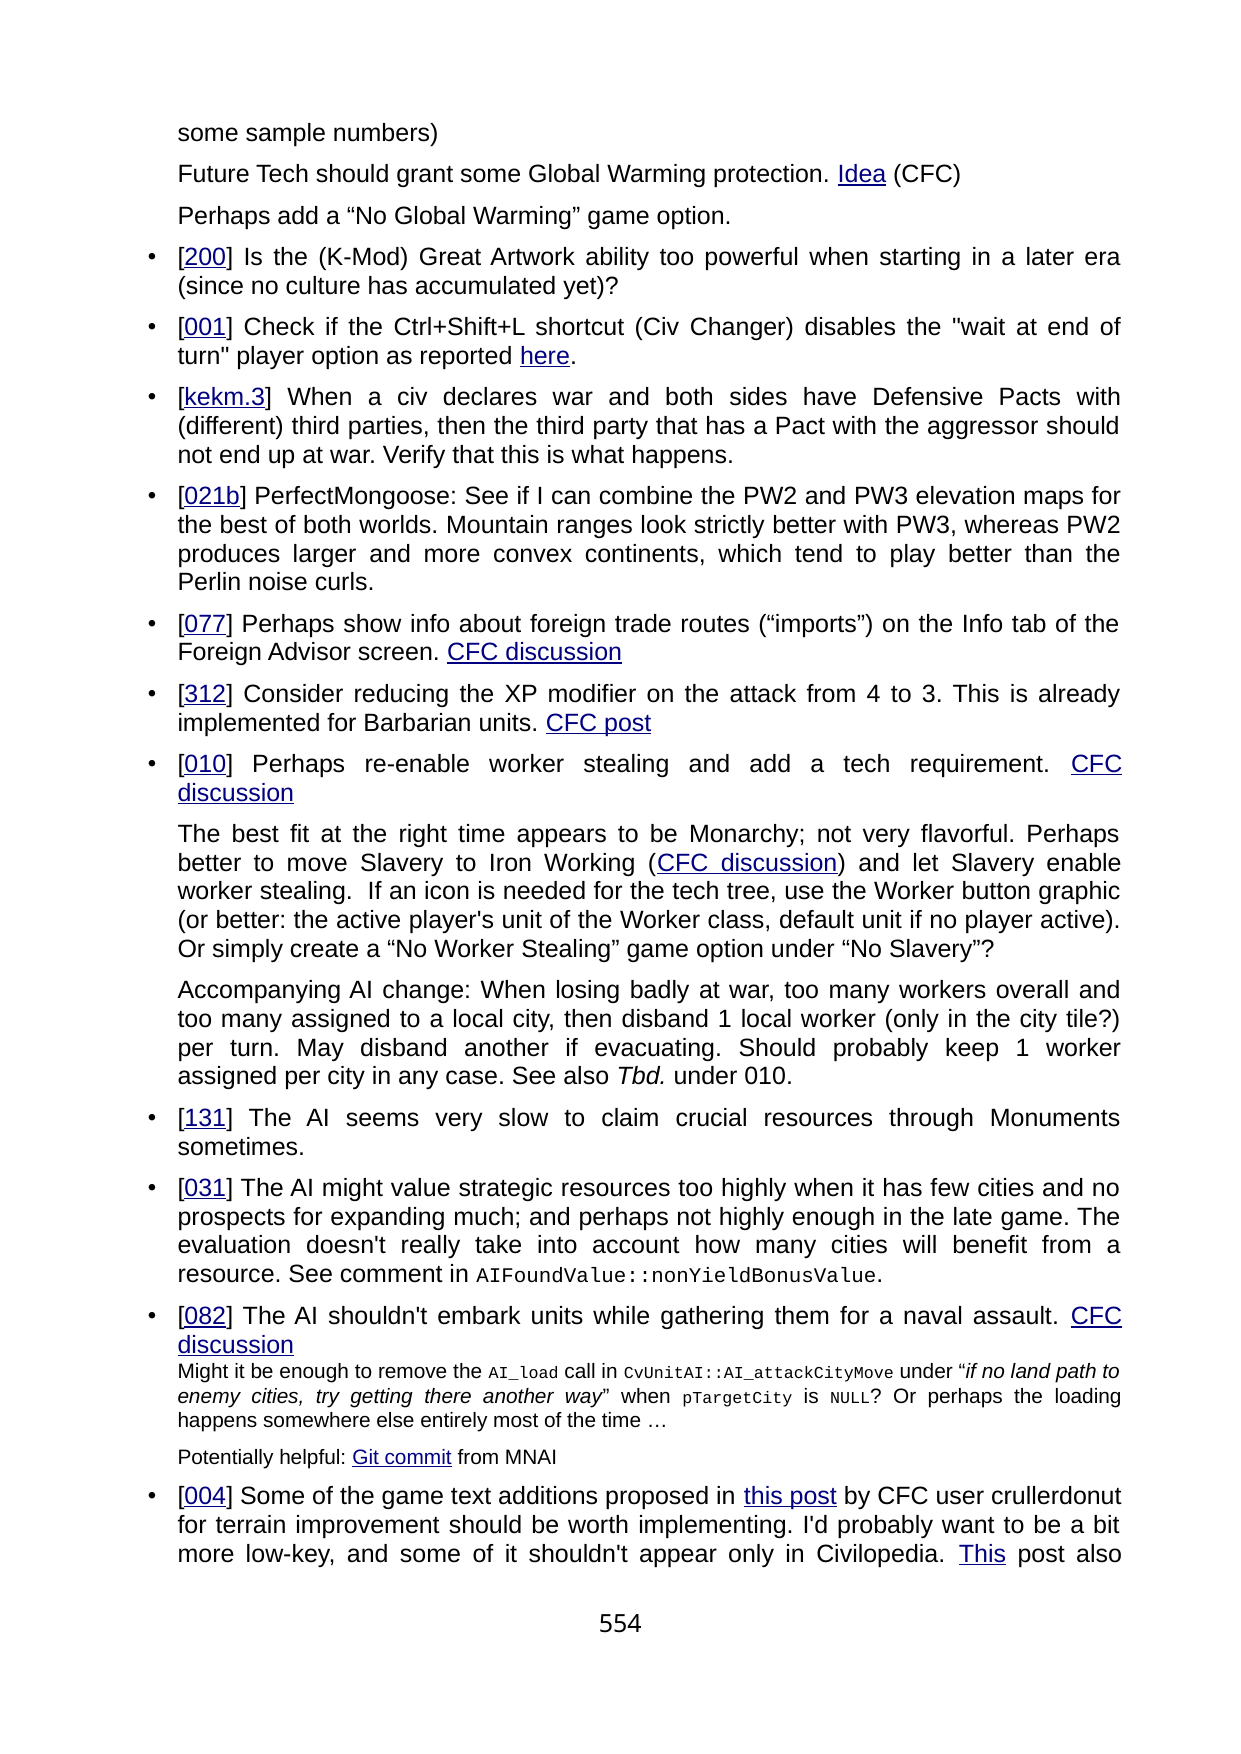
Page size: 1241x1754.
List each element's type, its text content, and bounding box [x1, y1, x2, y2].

list The best fit at the right time appears to be Monarchy; not very flavorful. Perhaps better to move Slavery to Iron Working (CFC discussion) and let Slavery enable worker stealing. If an icon is needed for the tech tree, use the Worker button graphic (or better: the active player's unit of the Worker class, default unit if no player active). Or simply create a “No Worker Stealing” game option under “No Slavery”? [148, 819, 1122, 963]
list [077] Perhaps show info about foreign trade routes (“imports”) on the Info tab of the Foreign Advisor screen. CFC discussion [148, 608, 1122, 666]
list Perhaps add a “No Global Warming” game option. [148, 201, 1122, 229]
list [004] Some of the game text additions proposed in this post by CFC user crullerdonut for terrain improvement should be worth implementing. I'd probably want to be a bit more low-key, and some of it shouldn't appear only in Civilopedia. This post also [148, 1481, 1122, 1567]
list [312] Consider reducing the XP modifier on the attack from 4 to 3. This is already implemented for Barbarian units. CFC post [148, 679, 1122, 736]
list [kekm.3] When a civ declares war and both sides have Defensive Pacts with (different) third parties, then the third party that has a Pact with the aggressor should not end up at war. Verify that this is what happens. [148, 382, 1122, 468]
list Accompanying AI change: When losing badly at war, too many workers overall and too many assigned to a local city, then disband 1 local worker (only in the city tile?) per turn. May disband another if evacuating. Should probably keep 1 worker assigned per city in any case. See also Tbd. under 010. [148, 975, 1122, 1090]
list some sample numbers) [148, 118, 1122, 147]
list Future Tech should grant some Global Warming protection. Idea (CFC) [148, 159, 1122, 188]
list [001] Check if the Ctrl+Shift+L shortcut (Civ Changer) disables the "wait at end of turn" player option as reported here. [148, 312, 1122, 369]
list [082] The AI shouldn't embark units while gathering them for a naval assault. CFC discussion Might it be enough to remove the AI_load call in CvUnitAI::AI_attackCityMove under “if no land path to enemy cities, try getting there another way” when pTargetCity is NULL? Or perhaps the loading happens somewhere else entirely most of the time … [148, 1301, 1122, 1432]
list [031] The AI might value strategic resources too highly when it has few cities and no prospects for expanding much; and perhaps not highly enough in the late game. The evaluation doesn't really take into account how many cities will benefit from a resource. See comment in AIFoundValue::nonYieldBonusValue. [148, 1173, 1122, 1289]
list [010] Perhaps re-enable worker stealing and add a tech requirement. CFC discussion [148, 749, 1122, 806]
list [021b] PerfectMongoose: See if I can combine the PW2 and PW3 elevation maps for the best of both worlds. Mountain ranges look strictly better with PW3, whereas PW2 produces larger and more convex continents, which tend to play better than the Perlin noise curls. [148, 481, 1122, 596]
list [131] The AI seems very slow to claim crucial resources through Monuments sometimes. [148, 1103, 1122, 1160]
list [200] Is the (K-Mod) Great Artwork ability too powerful when starting in a later era (since no culture has accumulated yet)? [148, 242, 1122, 299]
list Potentially helpful: Git commit from MNAI [148, 1444, 1122, 1468]
